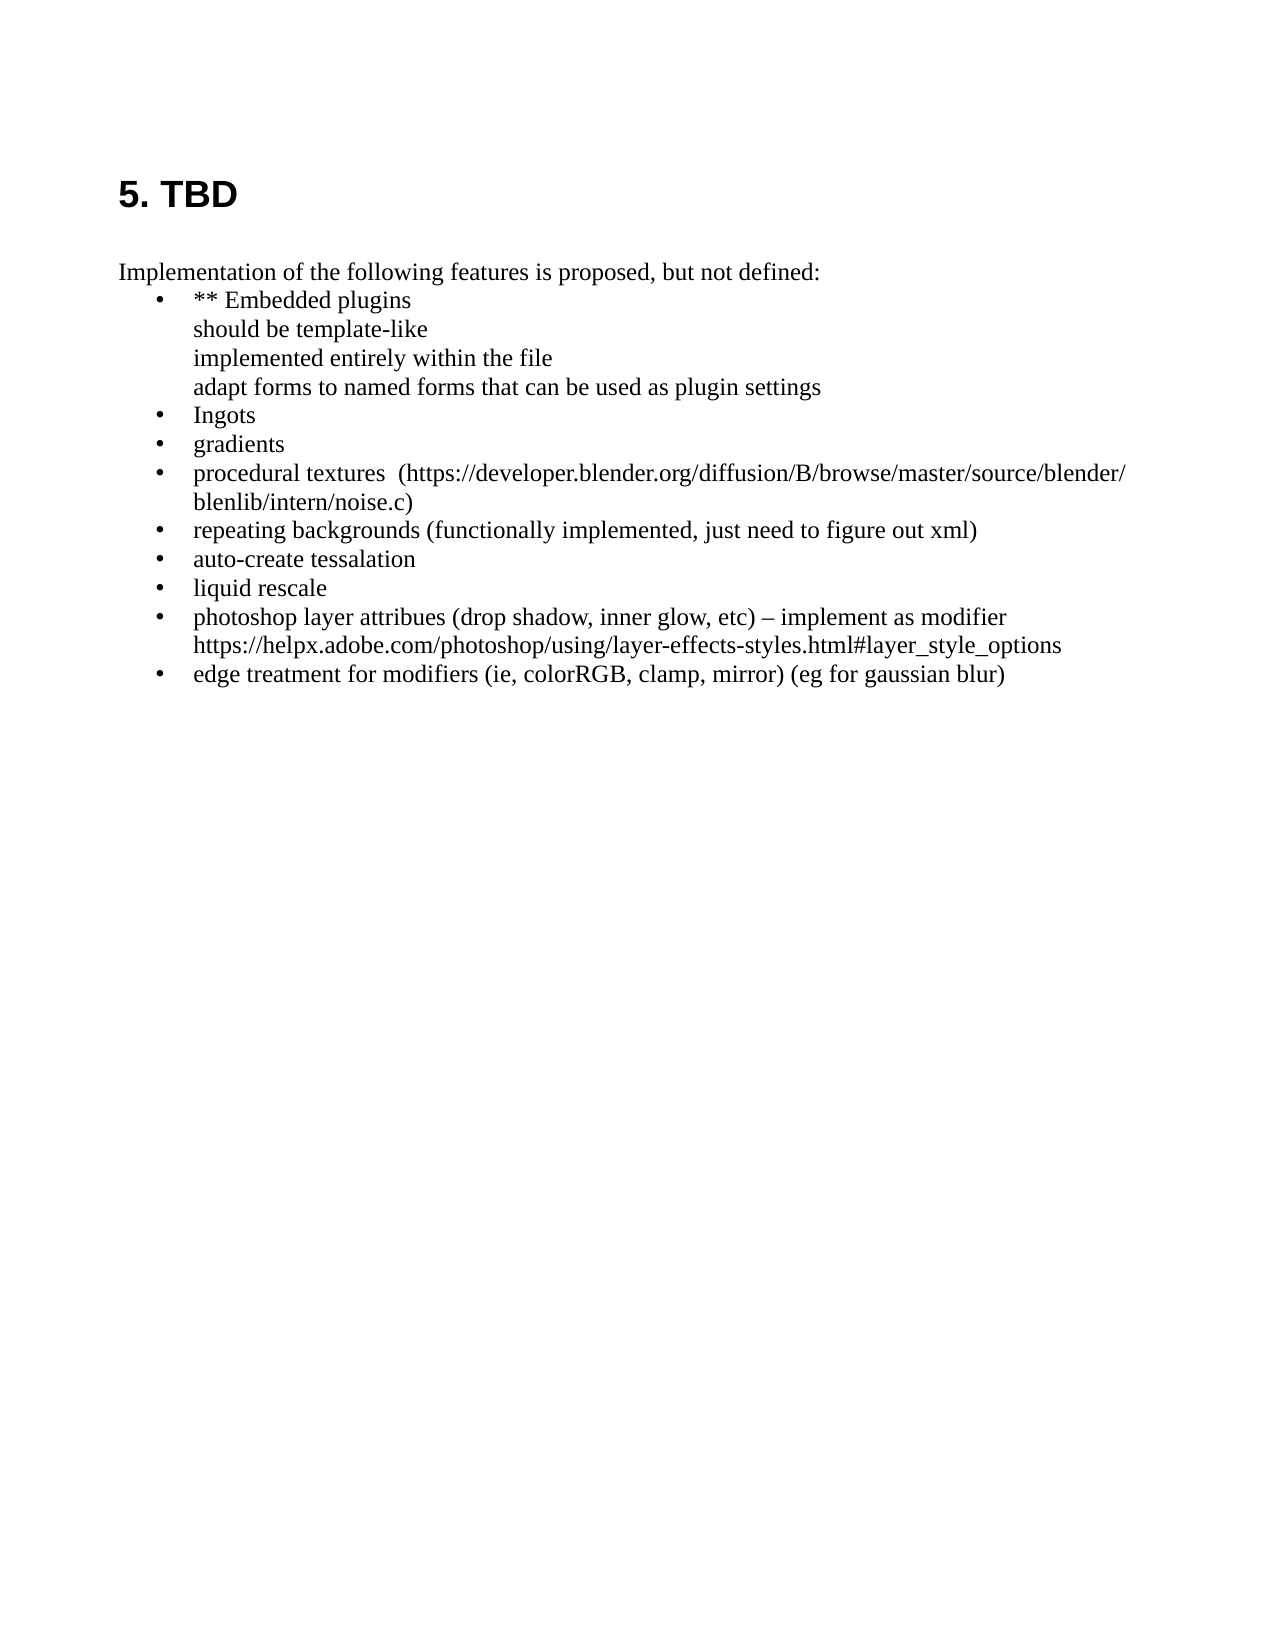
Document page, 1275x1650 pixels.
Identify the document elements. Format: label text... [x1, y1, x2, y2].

list ** Embedded plugins should be template-like implemented entirely within the file adapt forms to named forms that can be used as plugin settings [156, 286, 1157, 401]
list repeating backgrounds (functionally implemented, just need to figure out xml) [156, 516, 1157, 544]
list photoshop layer attribues (drop shadow, inner glow, etc) – implement as modifier https://helpx.adobe.com/photoshop/using/layer-effects-styles.html#layer_style_options [156, 602, 1157, 659]
list liquid rescale [156, 573, 1157, 602]
list auto-create tessalation [156, 544, 1157, 573]
list Ingots [156, 401, 1157, 429]
text Implementation of the following features is proposed, but not defined: [118, 257, 1157, 286]
list edge treatment for modifiers (ie, colorRGB, clamp, mirror) (eg for gaussian blur) [156, 659, 1157, 717]
list gradients [156, 429, 1157, 458]
subtitle 5. TBD [118, 172, 1157, 216]
list procedural textures (https://developer.blender.org/diffusion/B/browse/master/source/blender/blenlib/intern/noise.c) [156, 458, 1157, 516]
